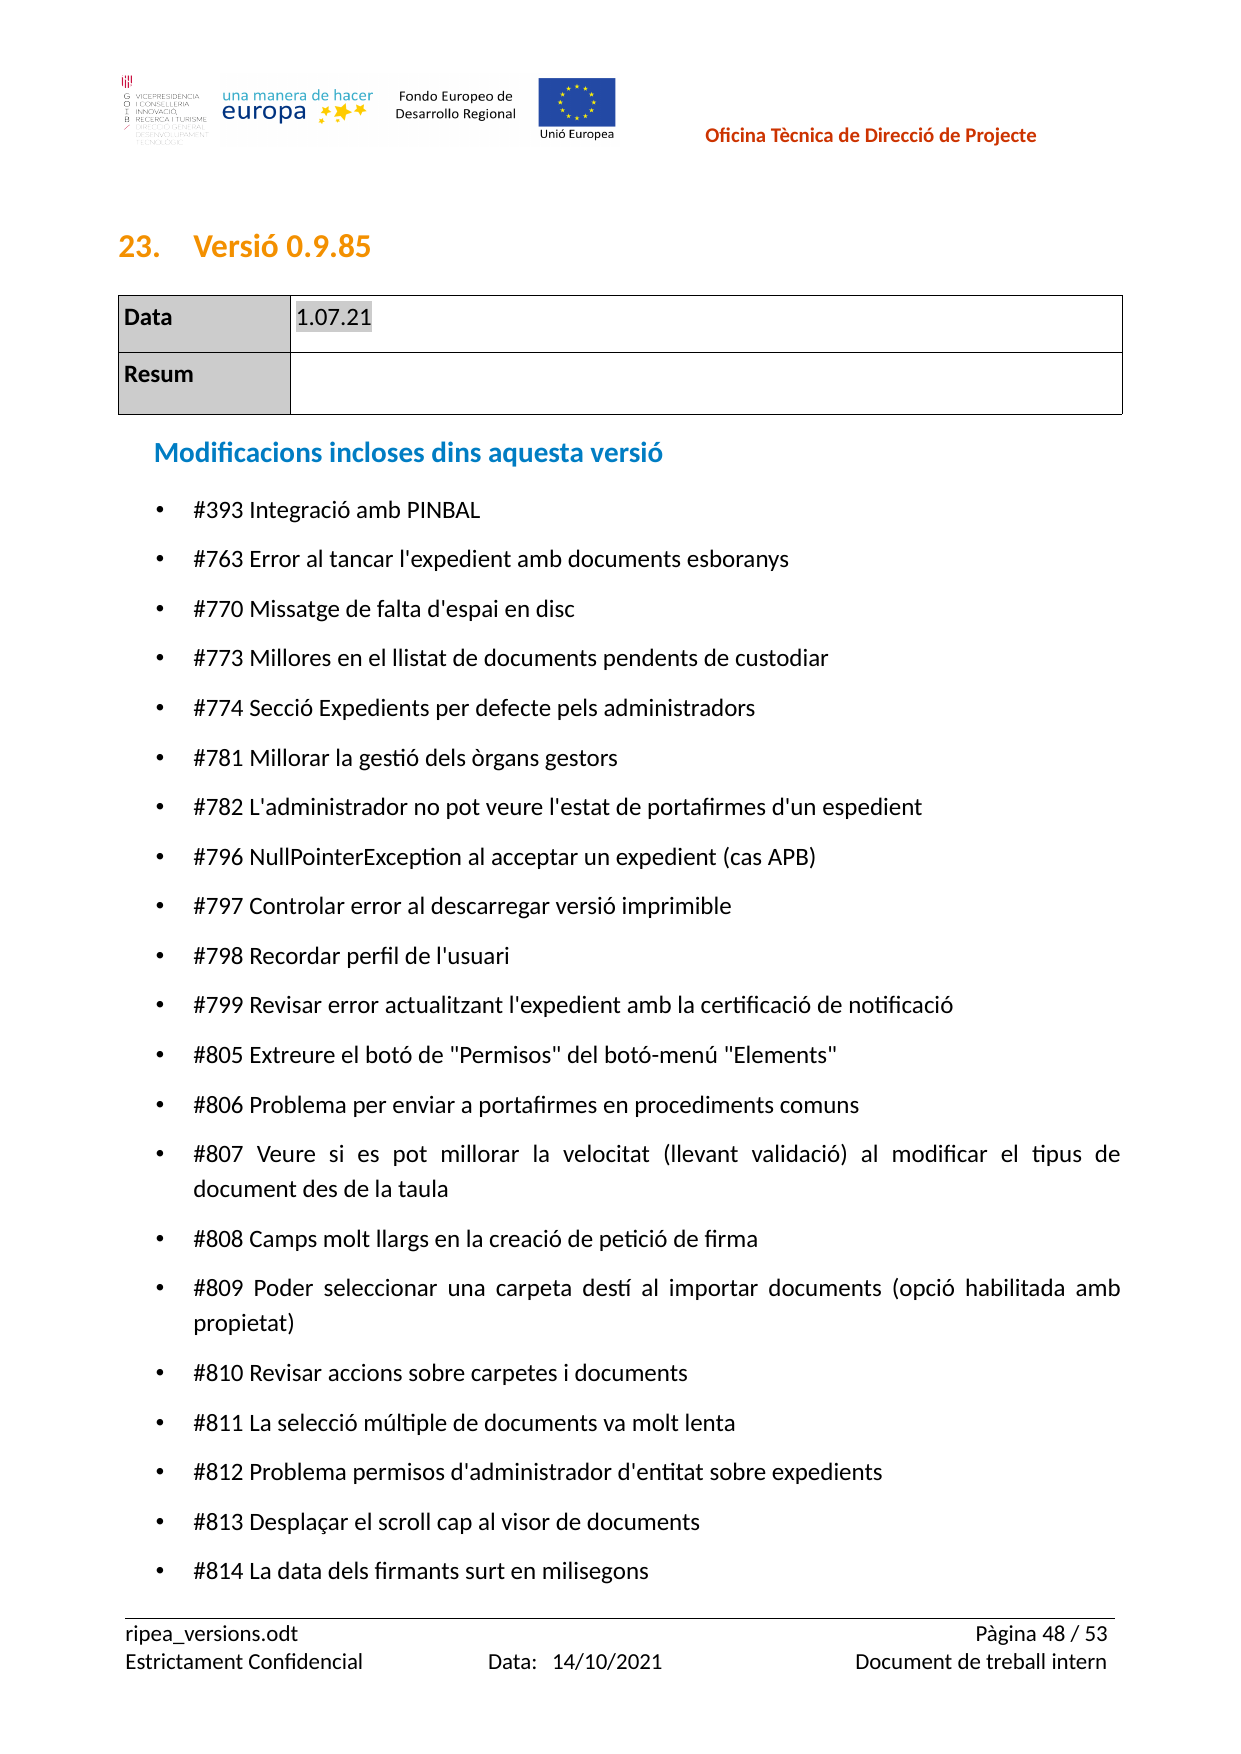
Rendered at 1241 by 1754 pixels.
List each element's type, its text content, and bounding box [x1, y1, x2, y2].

list #809 Poder seleccionar una carpeta destí al importar documents (opció habilitada amb propietat) [156, 1272, 1122, 1338]
list #798 Recordar perfil de l'usuari [156, 940, 1122, 971]
list #797 Controlar error al descarregar versió imprimible [156, 890, 1122, 921]
list #393 Integració amb PINBAL [156, 494, 1122, 524]
list #770 Missatge de falta d'espai en disc [156, 593, 1122, 623]
list #782 L'administrador no pot veure l'estat de portafirmes d'un espedient [156, 791, 1122, 822]
picture [118, 73, 213, 147]
list #799 Revisar error actualitzant l'expedient amb la certificació de notificació [156, 989, 1122, 1020]
list #811 La selecció múltiple de documents va molt lenta [156, 1407, 1122, 1437]
subtitle Modificacions incloses dins aquesta versió [153, 434, 1122, 470]
list #781 Millorar la gestió dels òrgans gestors [156, 742, 1122, 772]
list #773 Millores en el llistat de documents pendents de custodiar [156, 642, 1122, 673]
list #806 Problema per enviar a portafirmes en procediments comuns [156, 1089, 1122, 1119]
list #763 Error al tancar l'expedient amb documents esboranys [156, 543, 1122, 574]
subtitle Versió 0.9.85 [118, 225, 1122, 266]
list #814 La data dels firmants surt en milisegons [156, 1555, 1122, 1586]
list #813 Desplaçar el scroll cap al visor de documents [156, 1506, 1122, 1536]
list #805 Extreure el botó de "Permisos" del botó-menú "Elements" [156, 1039, 1122, 1070]
table_header 01/07/21 [291, 296, 1122, 352]
list #808 Camps molt llargs en la creació de petició de firma [156, 1223, 1122, 1253]
picture [219, 73, 621, 147]
table_cell [291, 353, 1122, 414]
table_cell Resum [119, 353, 290, 414]
table_header Data [119, 296, 290, 352]
list #807 Veure si es pot millorar la velocitat (llevant validació) al modificar el tipus de document des de la taula [156, 1138, 1122, 1204]
list #810 Revisar accions sobre carpetes i documents [156, 1357, 1122, 1388]
list #796 NullPointerException al acceptar un expedient (cas APB) [156, 841, 1122, 871]
list #774 Secció Expedients per defecte pels administradors [156, 692, 1122, 723]
list #812 Problema permisos d'administrador d'entitat sobre expedients [156, 1456, 1122, 1487]
